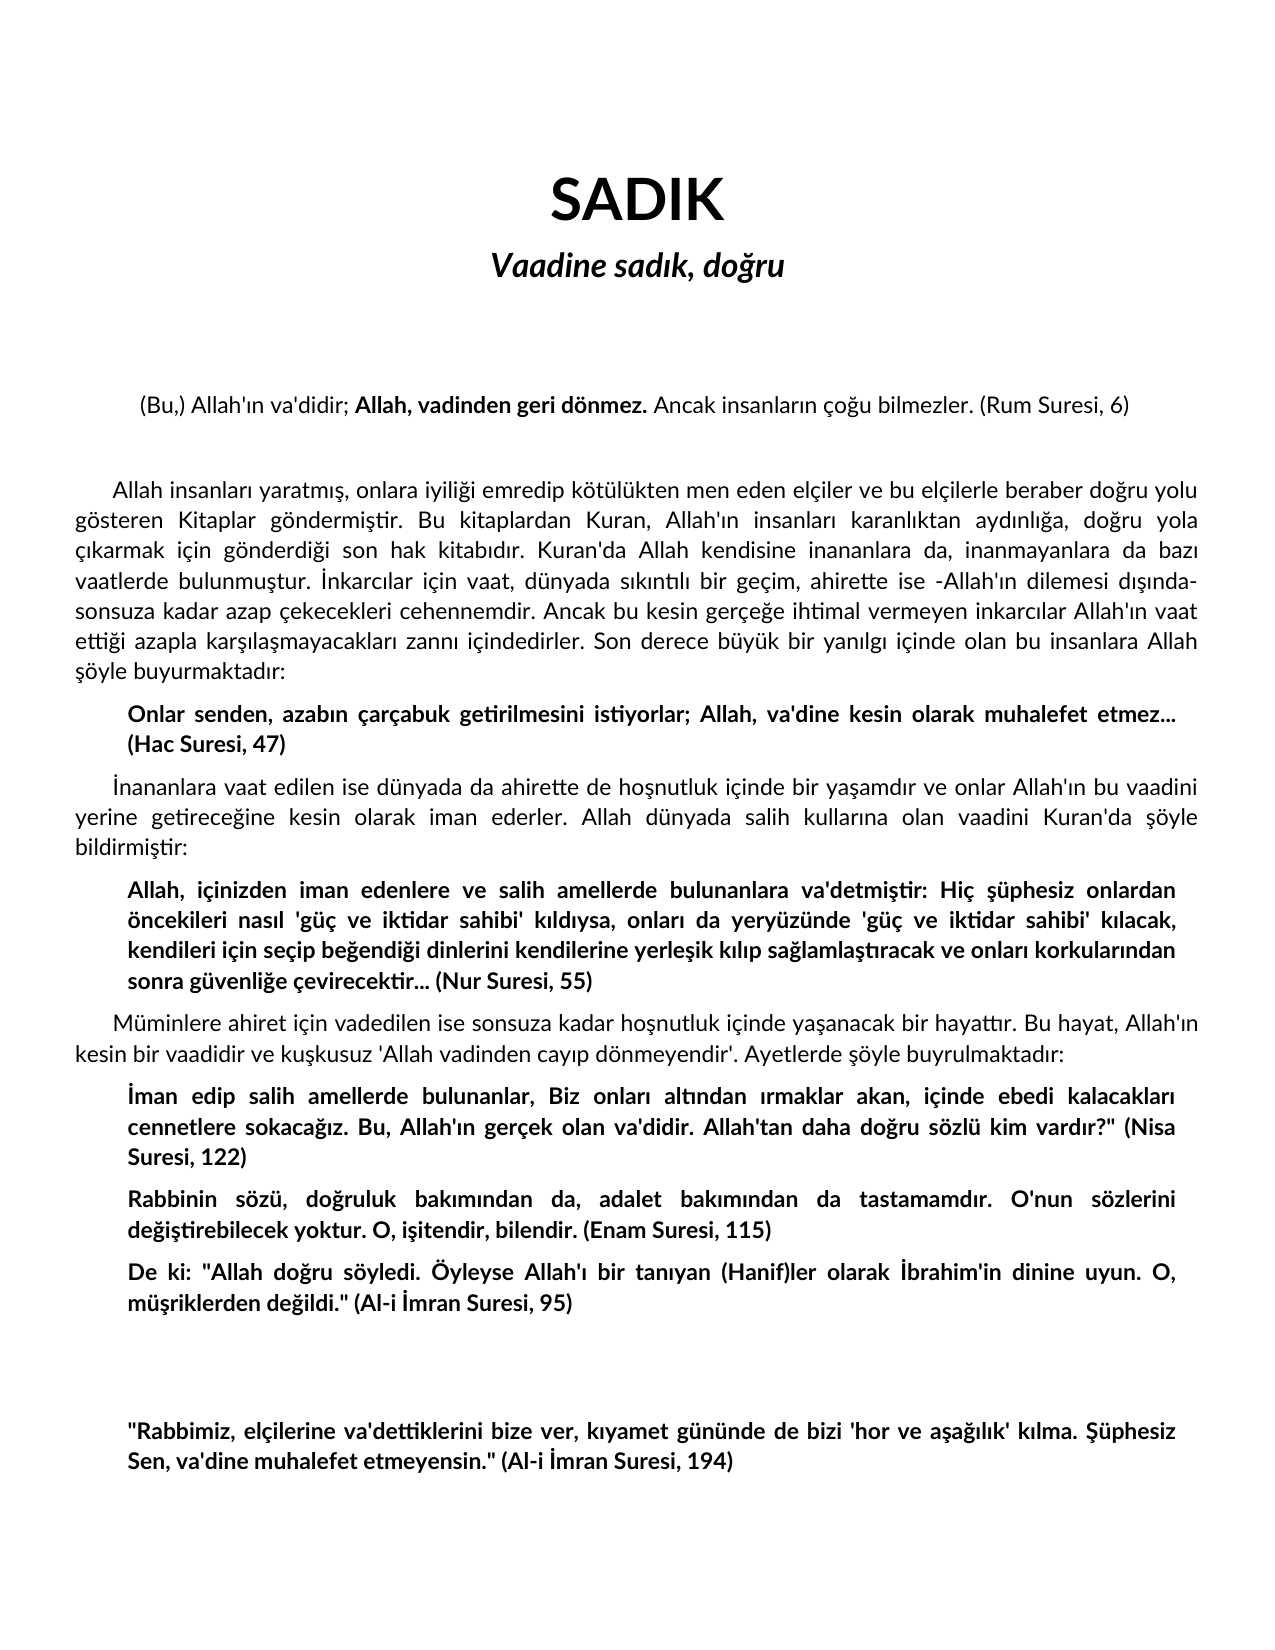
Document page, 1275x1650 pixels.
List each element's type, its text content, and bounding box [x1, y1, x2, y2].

text Müminlere ahiret için vadedilen ise sonsuza kadar hoşnutluk içinde yaşanacak bir hayattır. Bu hayat, Allah'ın kesin bir vaadidir ve kuşkusuz 'Allah vadinden cayıp dönmeyendir'. Ayetlerde şöyle buyrulmaktadır: [75, 1009, 1200, 1067]
text "Rabbimiz, elçilerine va'dettiklerini bize ver, kıyamet gününde de bizi 'hor ve aşağılık' kılma. Şüphesiz Sen, va'dine muhalefet etmeyensin." (Al-i İmran Suresi, 194) [127, 1416, 1177, 1474]
text Allah insanları yaratmış, onlara iyiliği emredip kötülükten men eden elçiler ve bu elçilerle beraber doğru yolu gösteren Kitaplar göndermiştir. Bu kitaplardan Kuran, Allah'ın insanları karanlıktan aydınlığa, doğru yola çıkarmak için gönderdiği son hak kitabıdır. Kuran'da Allah kendisine inananlara da, inanmayanlara da bazı vaatlerde bulunmuştur. İnkarcılar için vaat, dünyada sıkıntılı bir geçim, ahirette ise -Allah'ın dilemesi dışında- sonsuza kadar azap çekecekleri cehennemdir. Ancak bu kesin gerçeğe ihtimal vermeyen inkarcılar Allah'ın vaat ettiği azapla karşılaşmayacakları zannı içindedirler. Son derece büyük bir yanılgı içinde olan bu insanlara Allah şöyle buyurmaktadır: [75, 476, 1200, 684]
text İnananlara vaat edilen ise dünyada da ahirette de hoşnutluk içinde bir yaşamdır ve onlar Allah'ın bu vaadini yerine getireceğine kesin olarak iman ederler. Allah dünyada salih kullarına olan vaadini Kuran'da şöyle bildirmiştir: [75, 773, 1200, 861]
subtitle SADIK [75, 162, 1200, 232]
text Onlar senden, azabın çarçabuk getirilmesini istiyorlar; Allah, va'dine kesin olarak muhalefet etmez... (Hac Suresi, 47) [127, 700, 1177, 757]
text Allah, içinizden iman edenlere ve salih amellerde bulunanlara va'detmiştir: Hiç şüphesiz onlardan öncekileri nasıl 'güç ve iktidar sahibi' kıldıysa, onları da yeryüzünde 'güç ve iktidar sahibi' kılacak, kendileri için seçip beğendiği dinlerini kendilerine yerleşik kılıp sağlamlaştıracak ve onları korkularından sonra güvenliğe çevirecektir... (Nur Suresi, 55) [127, 876, 1177, 994]
text Rabbinin sözü, doğruluk bakımından da, adalet bakımından da tastamamdır. O'nun sözlerini değiştirebilecek yoktur. O, işitendir, bilendir. (Enam Suresi, 115) [127, 1185, 1177, 1243]
text (Bu,) Allah'ın va'didir; Allah, vadinden geri dönmez. Ancak insanların çoğu bilmezler. (Rum Suresi, 6) [140, 390, 1178, 418]
text De ki: "Allah doğru söyledi. Öyleyse Allah'ı bir tanıyan (Hanif)ler olarak İbrahim'in dinine uyun. O, müşriklerden değildi." (Al-i İmran Suresi, 95) [127, 1258, 1177, 1316]
text Vaadine sadık, doğru [75, 245, 1200, 285]
text İman edip salih amellerde bulunanlar, Biz onları altından ırmaklar akan, içinde ebedi kalacakları cennetlere sokacağız. Bu, Allah'ın gerçek olan va'didir. Allah'tan daha doğru sözlü kim vardır?" (Nisa Suresi, 122) [127, 1082, 1177, 1170]
